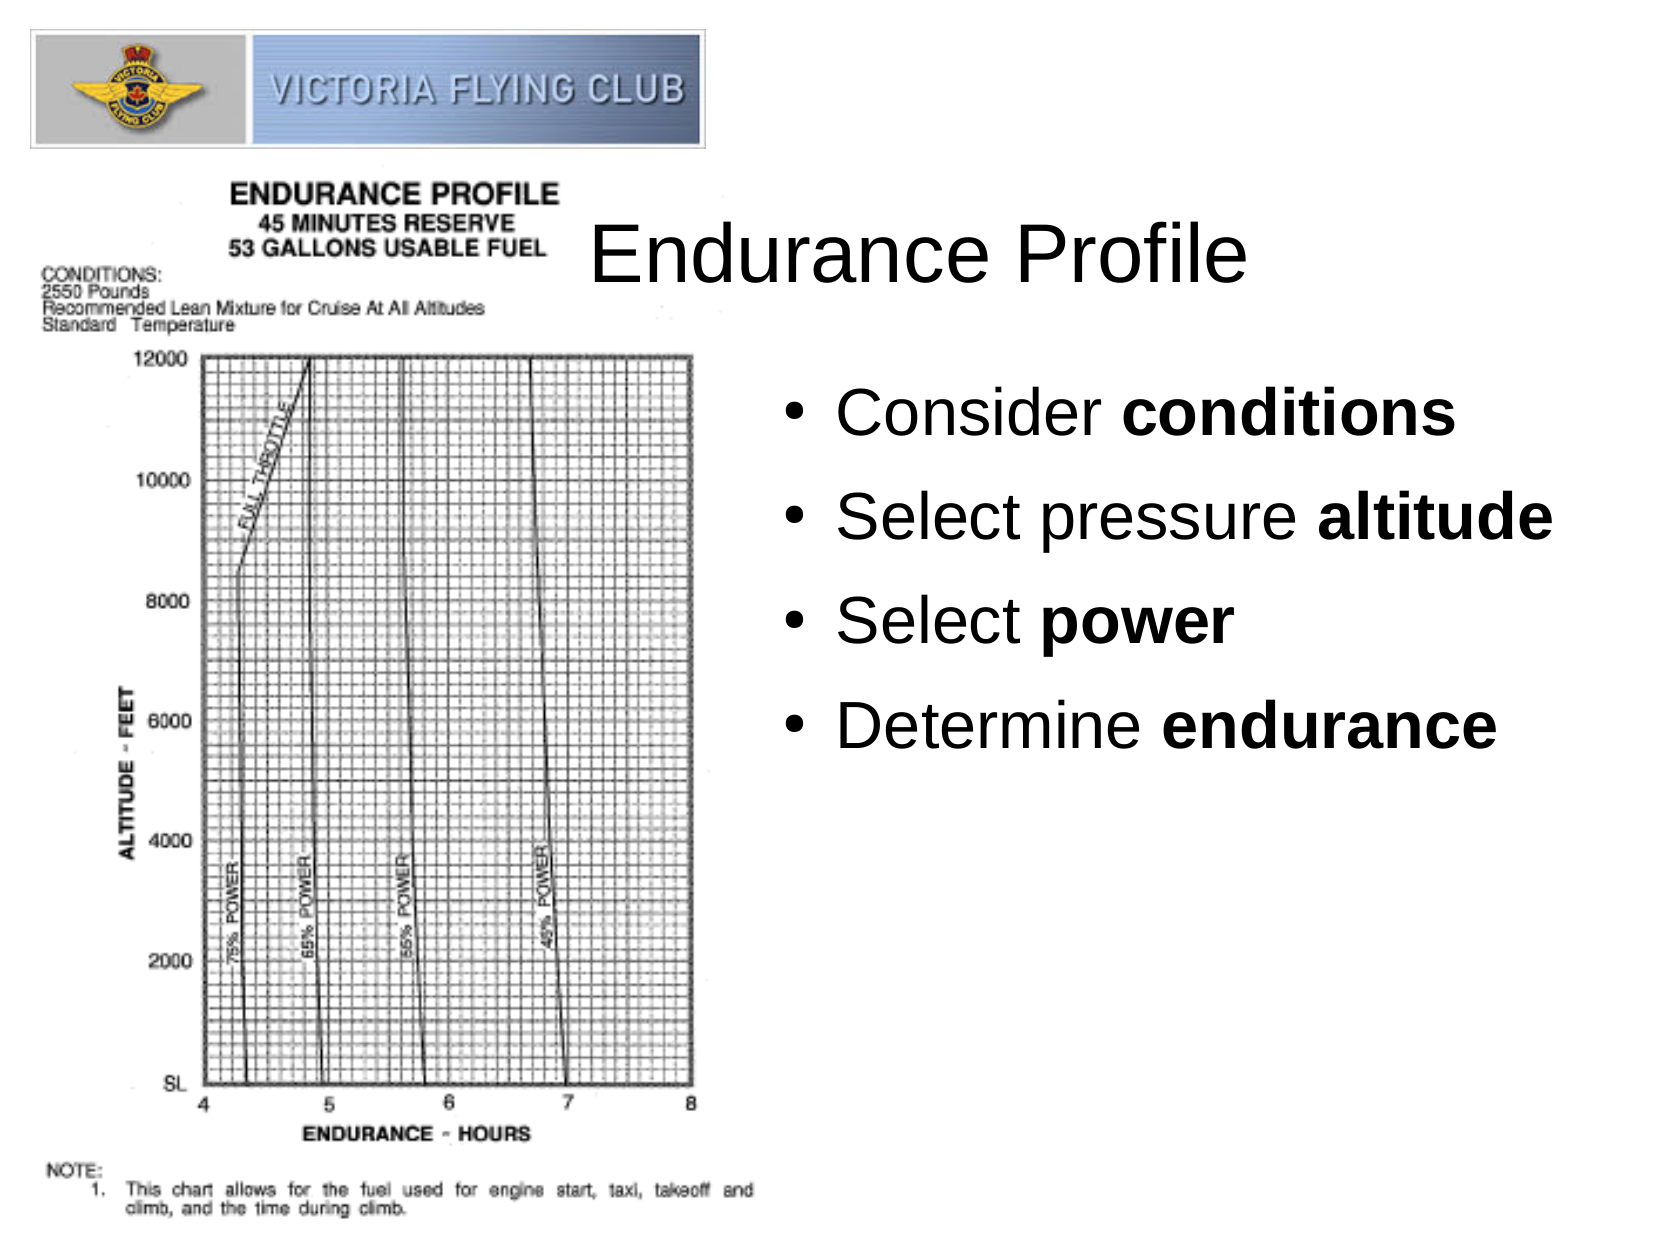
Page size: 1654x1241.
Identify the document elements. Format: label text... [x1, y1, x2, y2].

list Consider conditions Select pressure altitude Select power Determine endurance [765, 375, 1572, 1095]
title Endurance Profile [82, 150, 1571, 358]
picture [30, 29, 781, 1226]
